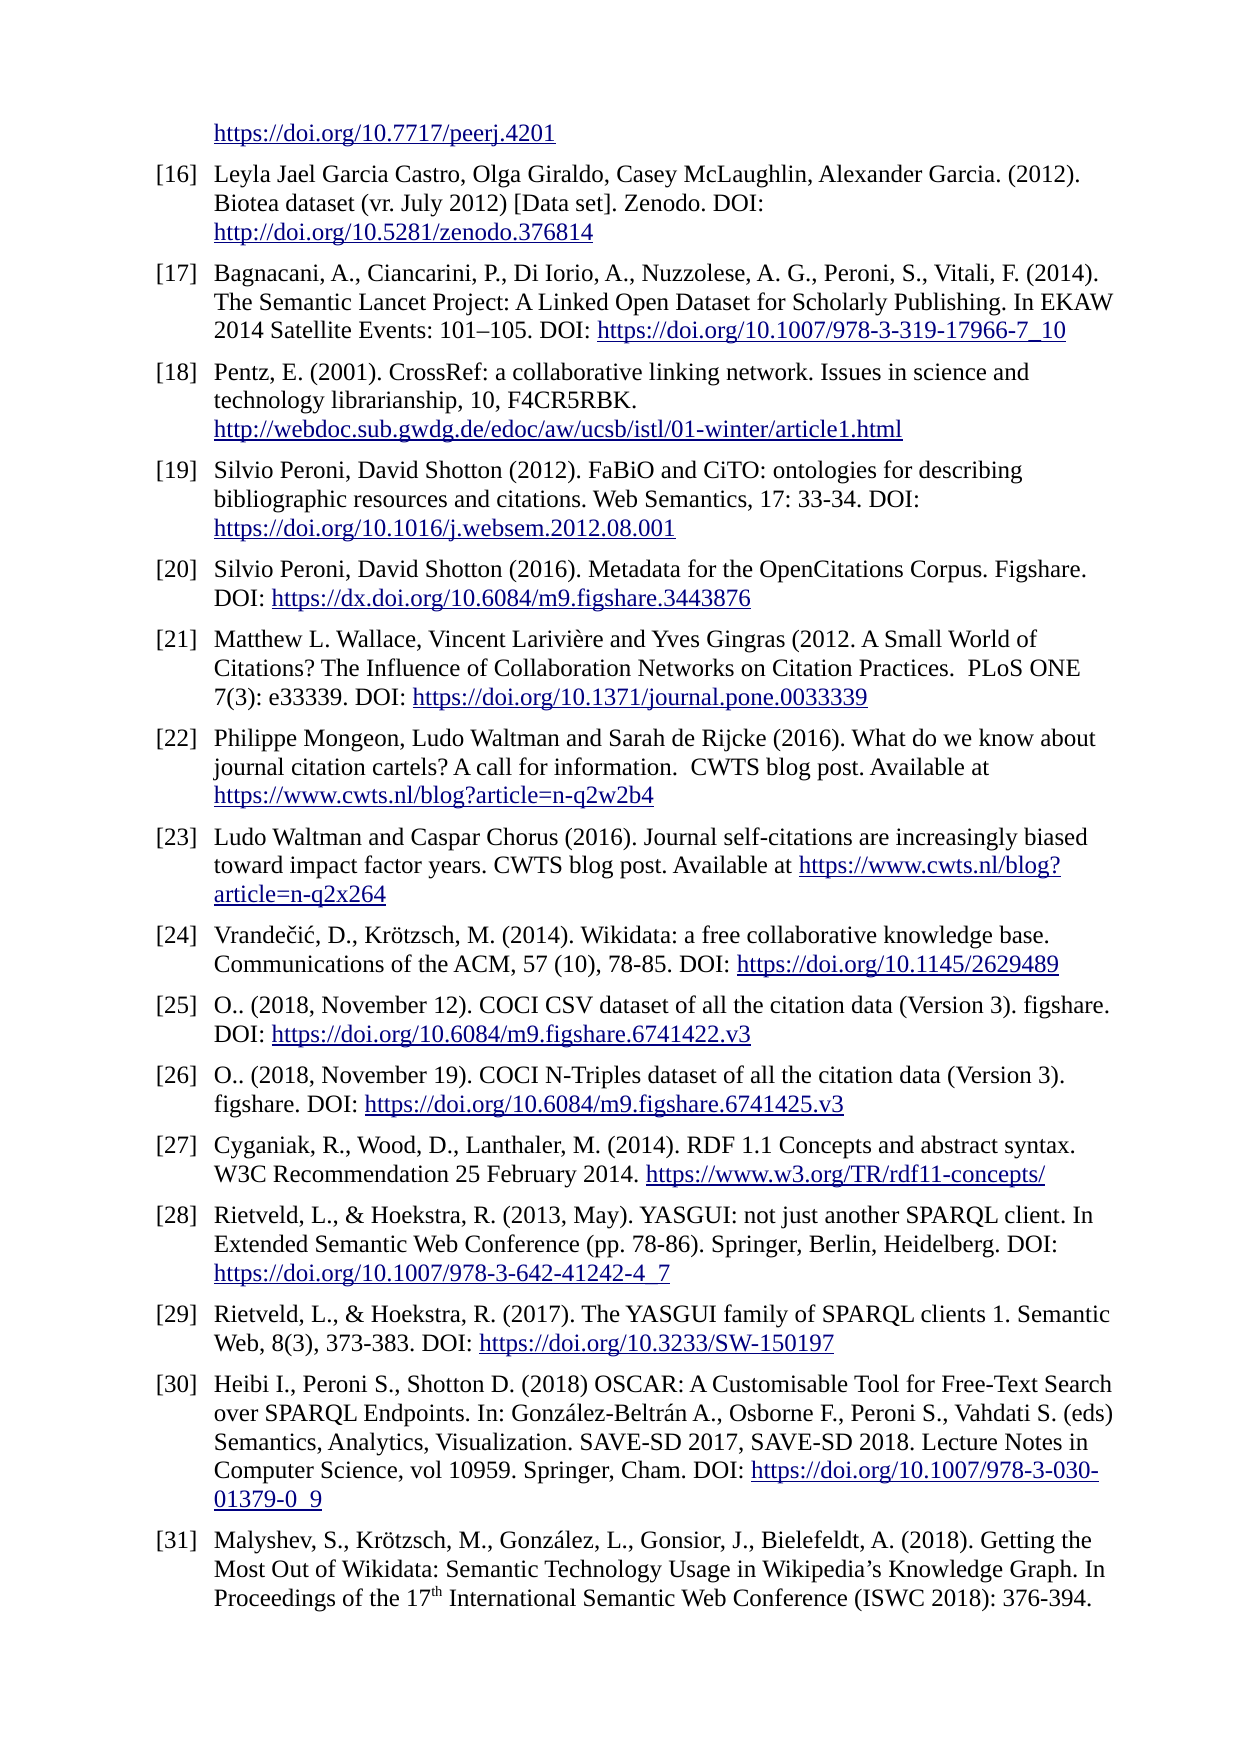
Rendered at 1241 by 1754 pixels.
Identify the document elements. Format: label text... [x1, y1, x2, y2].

list O.. (2018, November 19). COCI N-Triples dataset of all the citation data (Version 3). figshare. DOI: https://doi.org/10.6084/m9.figshare.6741425.v3 [156, 1061, 1122, 1118]
list Ludo Waltman and Caspar Chorus (2016). Journal self-citations are increasingly biased toward impact factor years. CWTS blog post. Available at https://www.cwts.nl/blog?article=n-q2x264 [156, 822, 1122, 908]
list https://doi.org/10.7717/peerj.4201 [156, 118, 1122, 147]
list Cyganiak, R., Wood, D., Lanthaler, M. (2014). RDF 1.1 Concepts and abstract syntax. W3C Recommendation 25 February 2014. https://www.w3.org/TR/rdf11-concepts/ [156, 1131, 1122, 1188]
list Malyshev, S., Krötzsch, M., González, L., Gonsior, J., Bielefeldt, A. (2018). Getting the Most Out of Wikidata: Semantic Technology Usage in Wikipedia’s Knowledge Graph. In Proceedings of the 17th International Semantic Web Conference (ISWC 2018): 376-394. [156, 1526, 1122, 1612]
list O.. (2018, November 12). COCI CSV dataset of all the citation data (Version 3). figshare. DOI: https://doi.org/10.6084/m9.figshare.6741422.v3 [156, 991, 1122, 1048]
list Silvio Peroni, David Shotton (2016). Metadata for the OpenCitations Corpus. Figshare. DOI: https://dx.doi.org/10.6084/m9.figshare.3443876 [156, 554, 1122, 612]
list Rietveld, L., & Hoekstra, R. (2017). The YASGUI family of SPARQL clients 1. Semantic Web, 8(3), 373-383. DOI: https://doi.org/10.3233/SW-150197 [156, 1299, 1122, 1357]
list Pentz, E. (2001). CrossRef: a collaborative linking network. Issues in science and technology librarianship, 10, F4CR5RBK. http://webdoc.sub.gwdg.de/edoc/aw/ucsb/istl/01-winter/article1.html [156, 357, 1122, 443]
list Bagnacani, A., Ciancarini, P., Di Iorio, A., Nuzzolese, A. G., Peroni, S., Vitali, F. (2014). The Semantic Lancet Project: A Linked Open Dataset for Scholarly Publishing. In EKAW 2014 Satellite Events: 101–105. DOI: https://doi.org/10.1007/978-3-319-17966-7_10 [156, 258, 1122, 344]
list Vrandečić, D., Krötzsch, M. (2014). Wikidata: a free collaborative knowledge base. Communications of the ACM, 57 (10), 78-85. DOI: https://doi.org/10.1145/2629489 [156, 921, 1122, 978]
list Leyla Jael Garcia Castro, Olga Giraldo, Casey McLaughlin, Alexander Garcia. (2012). Biotea dataset (vr. July 2012) [Data set]. Zenodo. DOI: http://doi.org/10.5281/zenodo.376814 [156, 159, 1122, 246]
list Philippe Mongeon, Ludo Waltman and Sarah de Rijcke (2016). What do we know about journal citation cartels? A call for information. CWTS blog post. Available at https://www.cwts.nl/blog?article=n-q2w2b4 [156, 723, 1122, 809]
list Matthew L. Wallace, Vincent Larivière and Yves Gingras (2012. A Small World of Citations? The Influence of Collaboration Networks on Citation Practices. PLoS ONE 7(3): e33339. DOI: https://doi.org/10.1371/journal.pone.0033339 [156, 624, 1122, 711]
list Silvio Peroni, David Shotton (2012). FaBiO and CiTO: ontologies for describing bibliographic resources and citations. Web Semantics, 17: 33-34. DOI: https://doi.org/10.1016/j.websem.2012.08.001 [156, 456, 1122, 542]
list Rietveld, L., & Hoekstra, R. (2013, May). YASGUI: not just another SPARQL client. In Extended Semantic Web Conference (pp. 78-86). Springer, Berlin, Heidelberg. DOI: https://doi.org/10.1007/978-3-642-41242-4_7 [156, 1201, 1122, 1287]
list Heibi I., Peroni S., Shotton D. (2018) OSCAR: A Customisable Tool for Free-Text Search over SPARQL Endpoints. In: González-Beltrán A., Osborne F., Peroni S., Vahdati S. (eds) Semantics, Analytics, Visualization. SAVE-SD 2017, SAVE-SD 2018. Lecture Notes in Computer Science, vol 10959. Springer, Cham. DOI: https://doi.org/10.1007/978-3-030-01379-0_9 [156, 1369, 1122, 1513]
